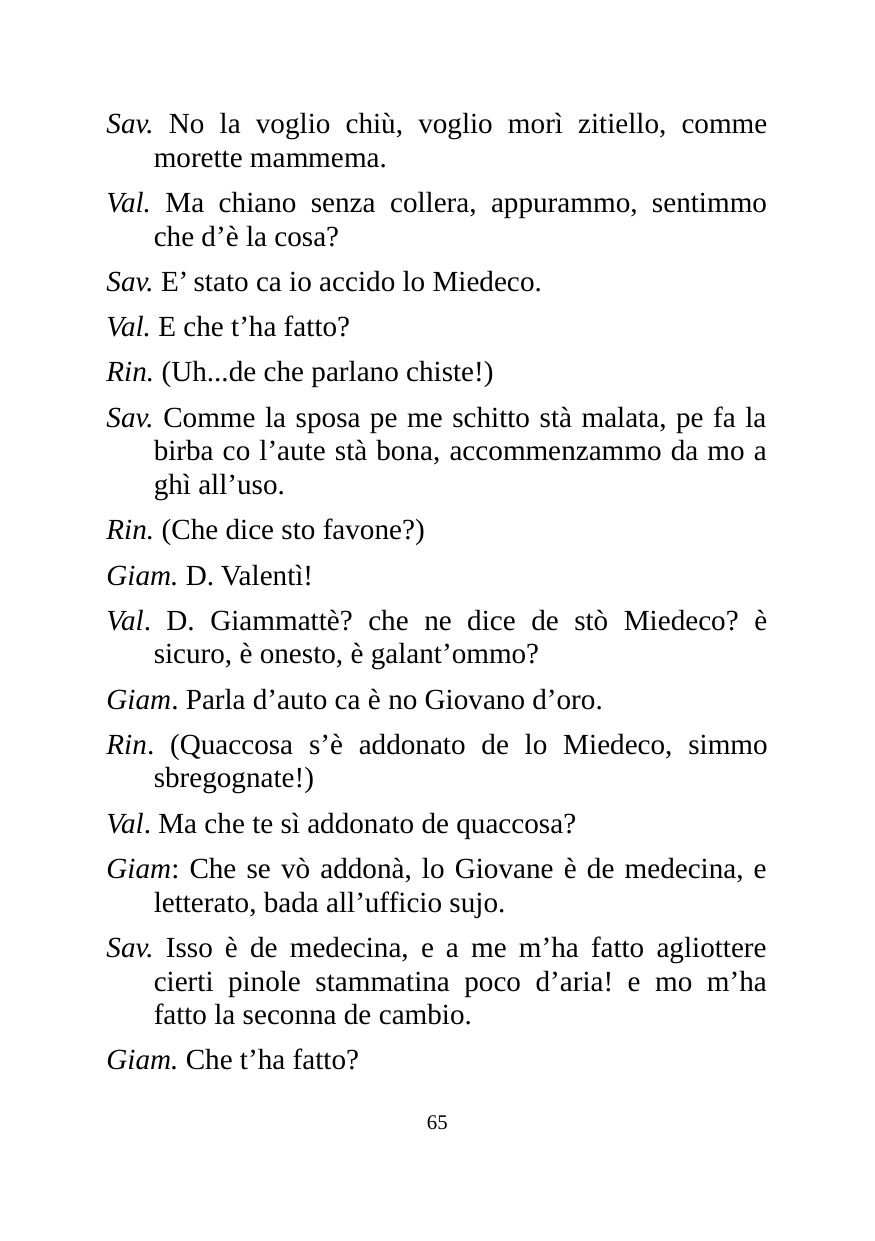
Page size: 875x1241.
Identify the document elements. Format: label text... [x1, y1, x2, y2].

text Val. D. Giammattè? che ne dice de stò Miedeco? è sicuro, è onesto, è galant’ommo? [106, 603, 768, 670]
text Rin. (Che dice sto favone?) [106, 512, 768, 546]
text Val. Ma che te sì addonato de quaccosa? [106, 806, 768, 839]
text Sav. Isso è de medecina, e a me m’ha fatto agliottere cierti pinole stammatina poco d’aria! e mo m’ha fatto la seconna de cambio. [106, 930, 768, 1031]
text Giam. Che t’ha fatto? [106, 1042, 768, 1076]
text Giam: Che se vò addonà, lo Giovane è de medecina, e letterato, bada all’ufficio sujo. [106, 851, 768, 918]
text Sav. No la voglio chiù, voglio morì zitiello, comme morette mammema. [106, 106, 768, 173]
text Sav. E’ stato ca io accido lo Miedeco. [106, 264, 768, 297]
text Val. Ma chiano senza collera, appurammo, sentimmo che d’è la cosa? [106, 185, 768, 252]
text Rin. (Uh...de che parlano chiste!) [106, 354, 768, 388]
text Val. E che t’ha fatto? [106, 309, 768, 343]
text Giam. Parla d’auto ca è no Giovano d’oro. [106, 682, 768, 715]
text Sav. Comme la sposa pe me schitto stà malata, pe fa la birba co l’aute stà bona, accommenzammo da mo a ghì all’uso. [106, 400, 768, 501]
text Rin. (Quaccosa s’è addonato de lo Miedeco, simmo sbregognate!) [106, 727, 768, 794]
text Giam. D. Valentì! [106, 558, 768, 591]
